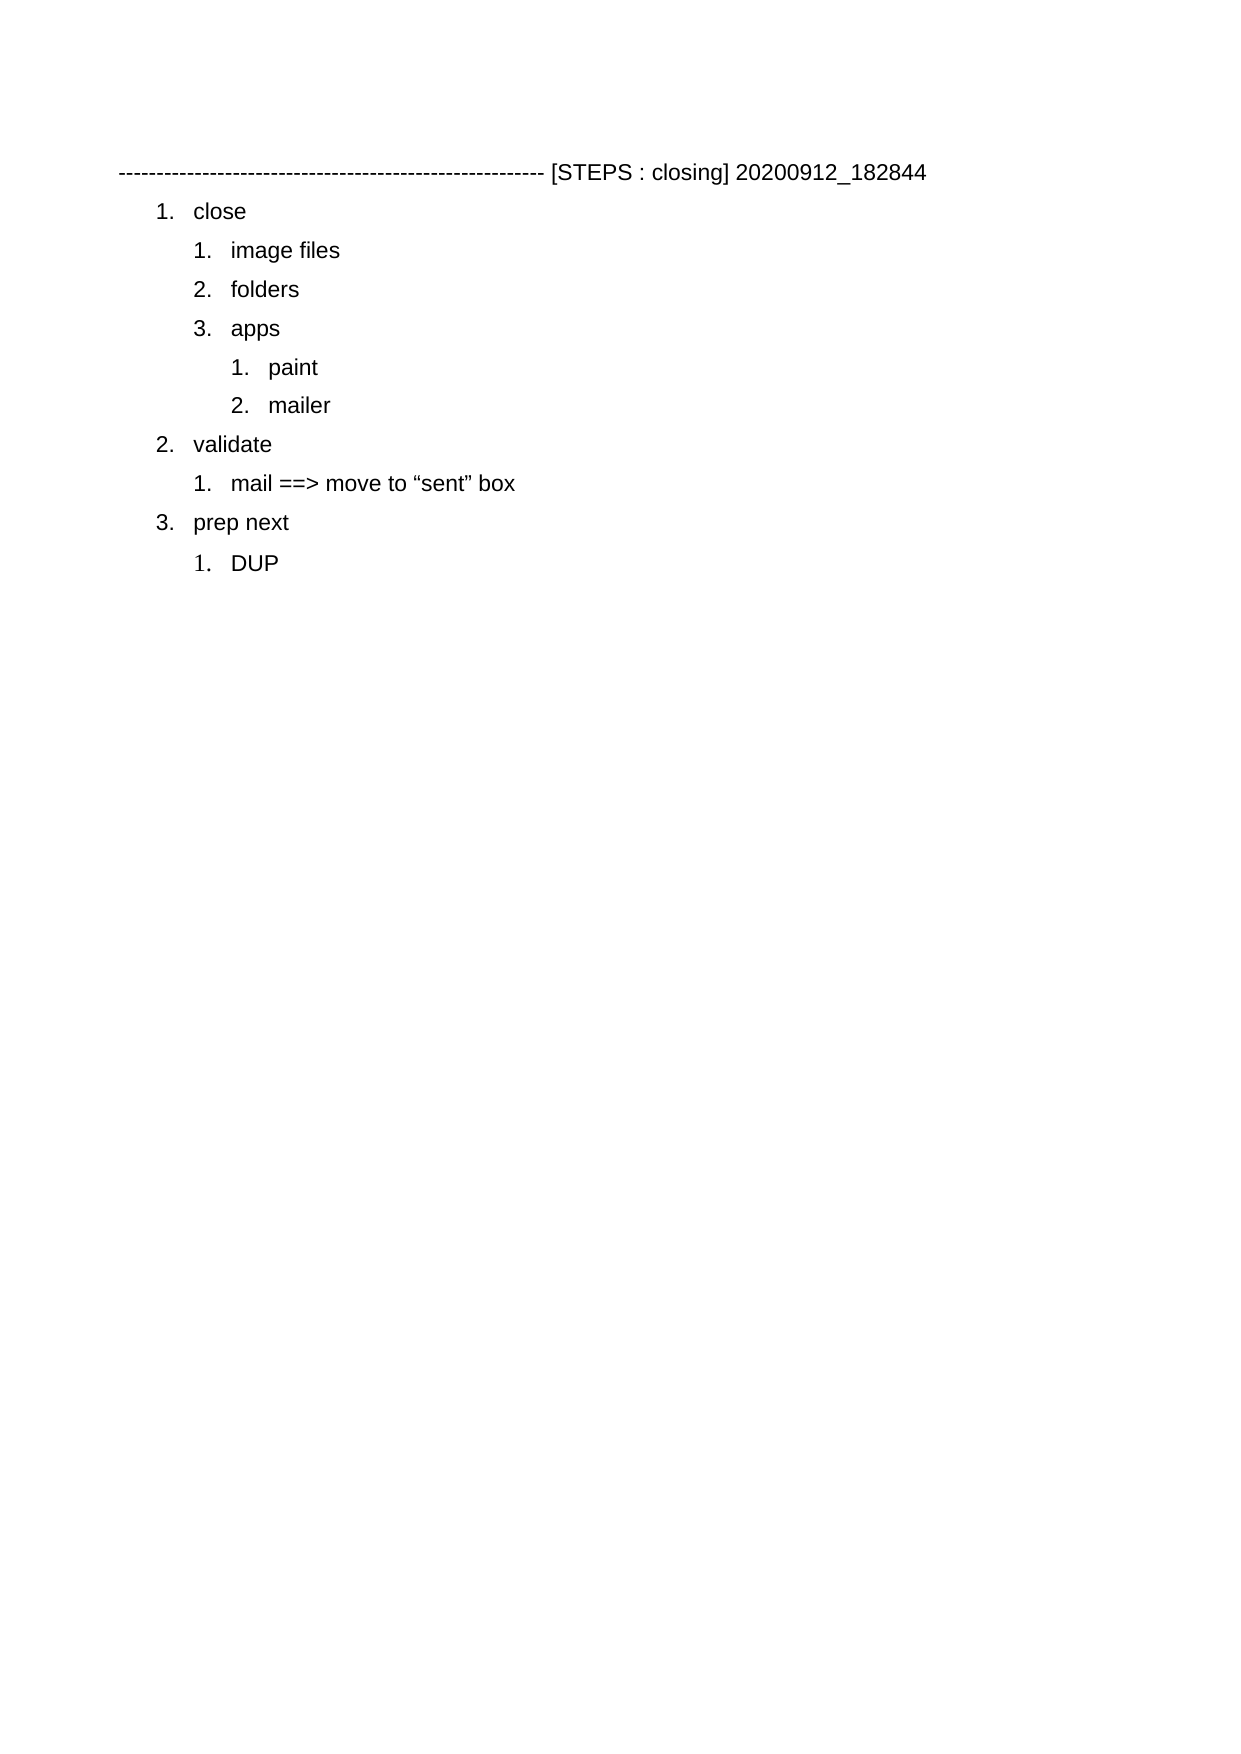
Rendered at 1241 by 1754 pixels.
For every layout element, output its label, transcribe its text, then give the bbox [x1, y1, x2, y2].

list prep next [156, 509, 1122, 535]
list folders [193, 276, 1122, 302]
list DUP [193, 548, 1122, 605]
list close [156, 198, 1122, 224]
list mail ==> move to “sent” box [193, 470, 1122, 497]
list apps [193, 315, 1122, 341]
list paint [231, 354, 1122, 380]
text -------------------------------------------------------- [STEPS : closing] 20200912_182844 [118, 159, 1122, 186]
list validate [156, 431, 1122, 458]
list image files [193, 237, 1122, 263]
list mailer [231, 392, 1122, 419]
